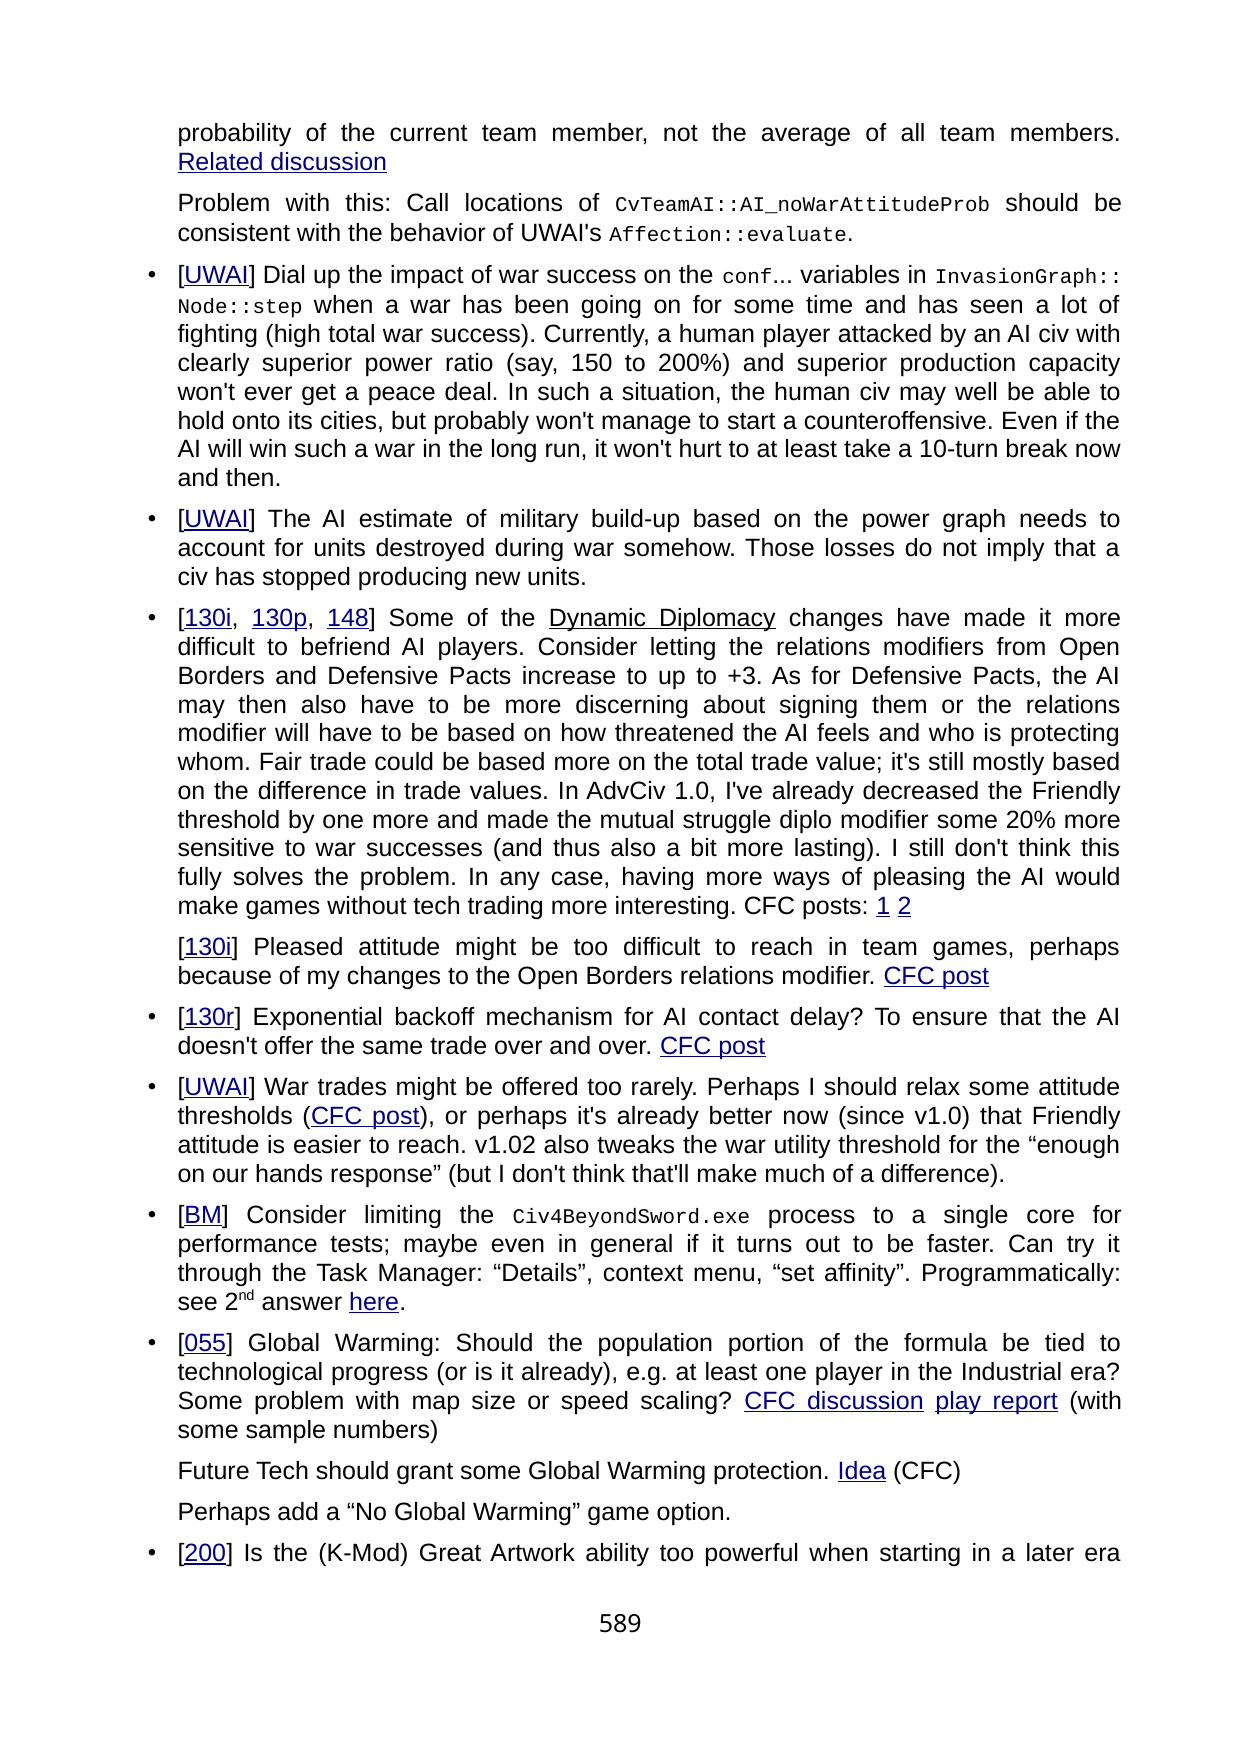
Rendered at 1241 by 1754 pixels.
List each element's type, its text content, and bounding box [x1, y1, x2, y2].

list Perhaps add a “No Global Warming” game option. [148, 1497, 1122, 1526]
list [130i, 130p, 148] Some of the Dynamic Diplomacy changes have made it more difficult to befriend AI players. Consider letting the relations modifiers from Open Borders and Defensive Pacts increase to up to +3. As for Defensive Pacts, the AI may then also have to be more discerning about signing them or the relations modifier will have to be based on how threatened the AI feels and who is protecting whom. Fair trade could be based more on the total trade value; it's still mostly based on the difference in trade values. In AdvCiv 1.0, I've already decreased the Friendly threshold by one more and made the mutual struggle diplo modifier some 20% more sensitive to war successes (and thus also a bit more lasting). I still don't think this fully solves the problem. In any case, having more ways of pleasing the AI would make games without tech trading more interesting. CFC posts: 1 2 [148, 603, 1122, 919]
list [BM] Consider limiting the Civ4BeyondSword.exe process to a single core for performance tests; maybe even in general if it turns out to be faster. Can try it through the Task Manager: “Details”, context menu, “set affinity”. Programmatically: see 2nd answer here. [148, 1200, 1122, 1316]
list [200] Is the (K-Mod) Great Artwork ability too powerful when starting in a later era [148, 1538, 1122, 1567]
list [UWAI] War trades might be offered too rarely. Perhaps I should relax some attitude thresholds (CFC post), or perhaps it's already better now (since v1.0) that Friendly attitude is easier to reach. v1.02 also tweaks the war utility threshold for the “enough on our hands response” (but I don't think that'll make much of a difference). [148, 1072, 1122, 1187]
list probability of the current team member, not the average of all team members. Related discussion [148, 118, 1122, 176]
list [UWAI] Dial up the impact of war success on the conf... variables in InvasionGraph:: Node::step when a war has been going on for some time and has seen a lot of fighting (high total war success). Currently, a human player attacked by an AI civ with clearly superior power ratio (say, 150 to 200%) and superior production capacity won't ever get a peace deal. In such a situation, the human civ may well be able to hold onto its cities, but probably won't manage to start a counteroffensive. Even if the AI will win such a war in the long run, it won't hurt to at least take a 10-turn break now and then. [148, 260, 1122, 492]
list Problem with this: Call locations of CvTeamAI::AI_noWarAttitudeProb should be consistent with the behavior of UWAI's Affection::evaluate. [148, 188, 1122, 247]
list [130i] Pleased attitude might be too difficult to reach in team games, perhaps because of my changes to the Open Borders relations modifier. CFC post [148, 932, 1122, 989]
list [130r] Exponential backoff mechanism for AI contact delay? To ensure that the AI doesn't offer the same trade over and over. CFC post [148, 1002, 1122, 1060]
list Future Tech should grant some Global Warming protection. Idea (CFC) [148, 1456, 1122, 1484]
list [UWAI] The AI estimate of military build-up based on the power graph needs to account for units destroyed during war somehow. Those losses do not imply that a civ has stopped producing new units. [148, 504, 1122, 591]
list [055] Global Warming: Should the population portion of the formula be tied to technological progress (or is it already), e.g. at least one player in the Industrial era? Some problem with map size or speed scaling? CFC discussion play report (with some sample numbers) [148, 1328, 1122, 1443]
